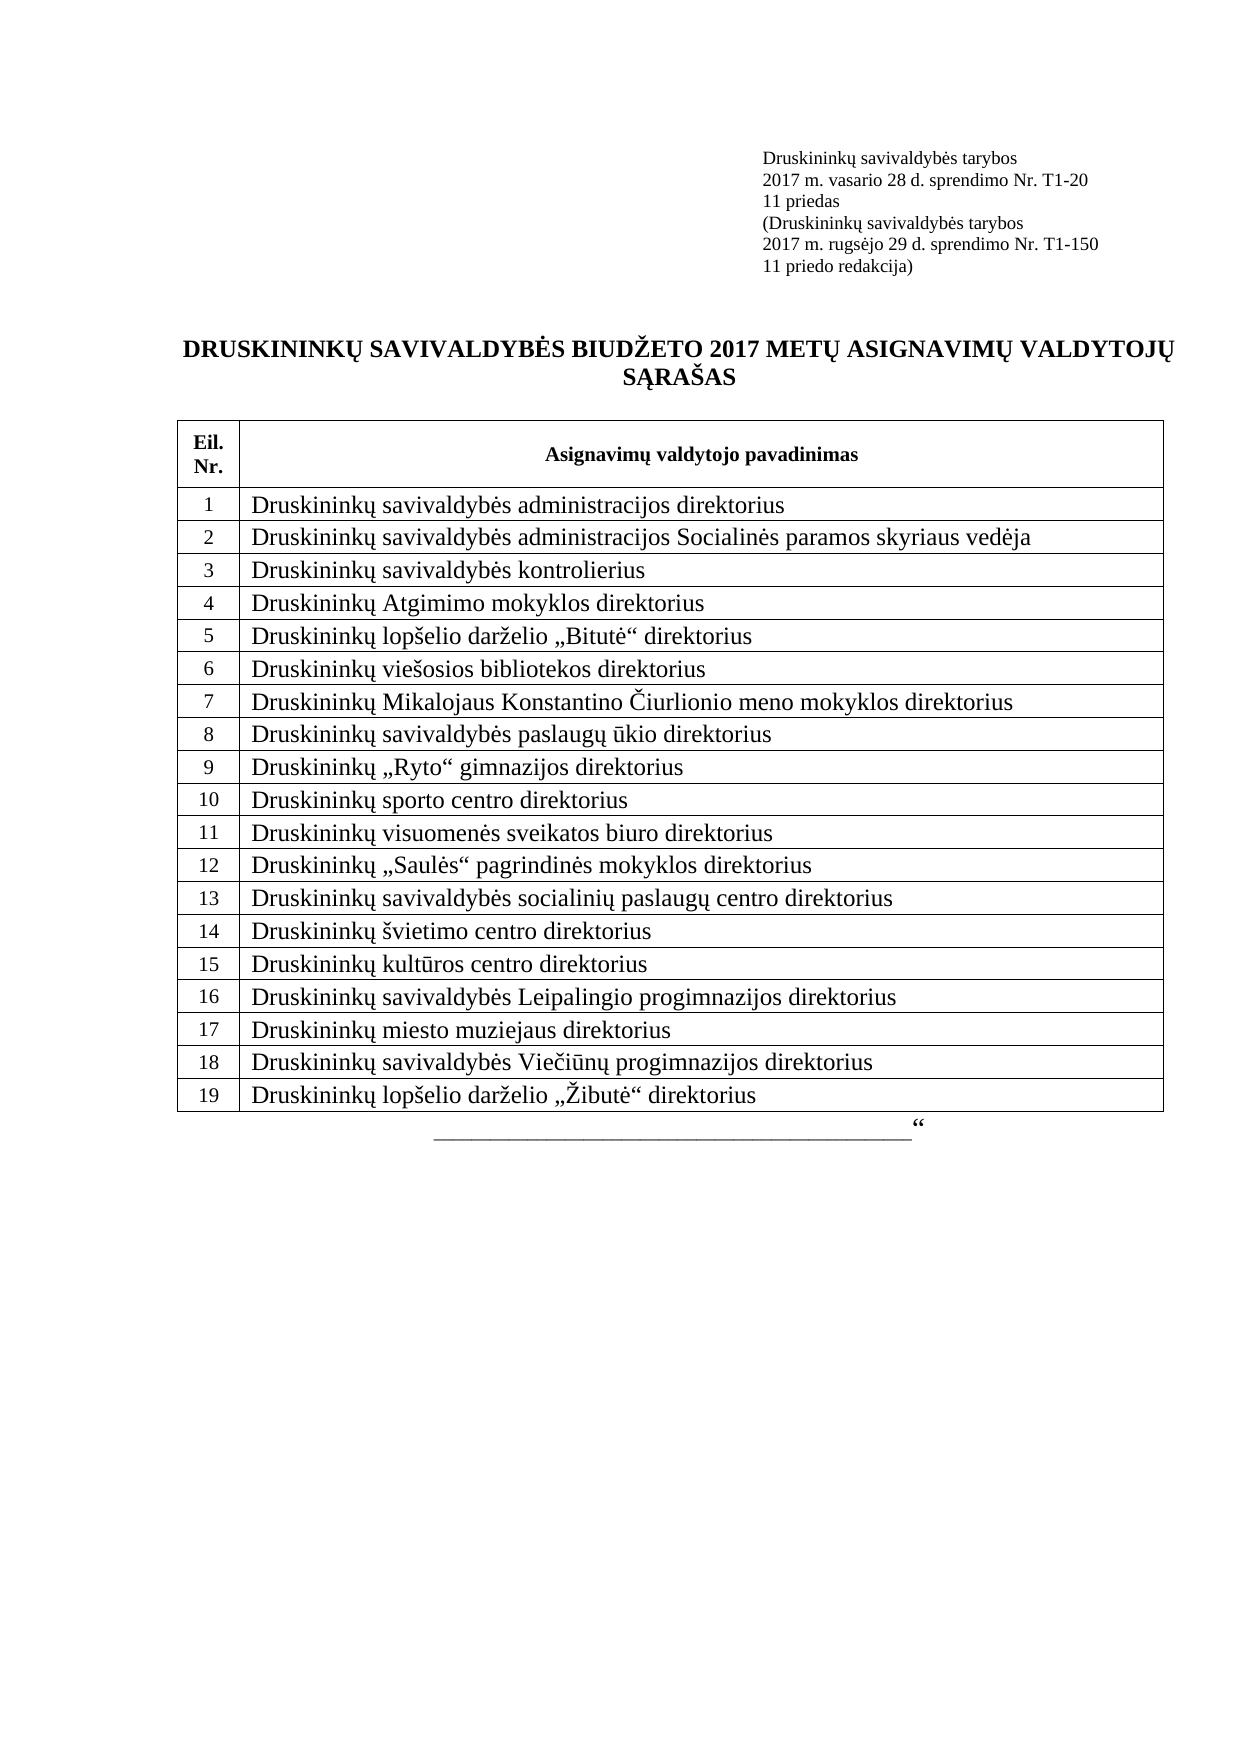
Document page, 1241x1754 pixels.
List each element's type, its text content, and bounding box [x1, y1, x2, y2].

table_cell 13 [178, 882, 239, 914]
table_cell Druskininkų miesto muziejaus direktorius [240, 1013, 1163, 1045]
table_cell 18 [178, 1046, 239, 1078]
table_cell Druskininkų sporto centro direktorius [240, 784, 1163, 815]
table_cell Druskininkų savivaldybės paslaugų ūkio direktorius [240, 718, 1163, 750]
table_cell 10 [178, 784, 239, 815]
table_cell Druskininkų savivaldybės administracijos direktorius [240, 488, 1163, 520]
table_cell 16 [178, 980, 239, 1012]
table_cell Druskininkų švietimo centro direktorius [240, 915, 1163, 947]
table_cell Druskininkų lopšelio darželio „Žibutė“ direktorius [240, 1079, 1163, 1111]
table_cell Druskininkų „Ryto“ gimnazijos direktorius [240, 751, 1163, 782]
table_cell 15 [178, 948, 239, 979]
text 2017 m. rugsėjo 29 d. sprendimo Nr. T1-150 [290, 233, 1181, 255]
table_cell 8 [178, 718, 239, 750]
text Druskininkų savivaldybės tarybos [477, 147, 1181, 168]
text DRUSKININKŲ SAVIVALDYBĖS BIUDŽETO 2017 METŲ ASIGNAVIMŲ VALDYTOJŲ SĄRAŠAS [177, 334, 1181, 391]
table_cell 1 [178, 488, 239, 520]
table_cell Druskininkų Atgimimo mokyklos direktorius [240, 587, 1163, 618]
text (Druskininkų savivaldybės tarybos [290, 212, 1181, 233]
table_header Eil. Nr. [178, 421, 239, 487]
table_cell Druskininkų savivaldybės kontrolierius [240, 554, 1163, 586]
table_cell 14 [178, 915, 239, 947]
table_cell Druskininkų savivaldybės administracijos Socialinės paramos skyriaus vedėja [240, 521, 1163, 553]
table_cell 4 [178, 587, 239, 618]
table_header Asignavimų valdytojo pavadinimas [240, 421, 1163, 487]
text 11 priedas [290, 190, 1181, 212]
table_cell 19 [178, 1079, 239, 1111]
table_cell Druskininkų „Saulės“ pagrindinės mokyklos direktorius [240, 849, 1163, 881]
table_cell Druskininkų savivaldybės Leipalingio progimnazijos direktorius [240, 980, 1163, 1012]
text 2017 m. vasario 28 d. sprendimo Nr. T1-20 [290, 168, 1181, 190]
table_cell 3 [178, 554, 239, 586]
table_cell 9 [178, 751, 239, 782]
table_cell 5 [178, 620, 239, 651]
table_cell Druskininkų visuomenės sveikatos biuro direktorius [240, 816, 1163, 848]
table_cell Druskininkų savivaldybės Viečiūnų progimnazijos direktorius [240, 1046, 1163, 1078]
table_cell 12 [178, 849, 239, 881]
table_cell Druskininkų viešosios bibliotekos direktorius [240, 652, 1163, 684]
table_cell 2 [178, 521, 239, 553]
table_cell 11 [178, 816, 239, 848]
table_cell 17 [178, 1013, 239, 1045]
table_cell Druskininkų kultūros centro direktorius [240, 948, 1163, 979]
table_cell Druskininkų lopšelio darželio „Bitutė“ direktorius [240, 620, 1163, 651]
text ___________________________________________________“ [177, 1112, 1181, 1145]
text 11 priedo redakcija) [290, 255, 1181, 276]
table_cell Druskininkų Mikalojaus Konstantino Čiurlionio meno mokyklos direktorius [240, 685, 1163, 717]
table_cell 7 [178, 685, 239, 717]
table_cell Druskininkų savivaldybės socialinių paslaugų centro direktorius [240, 882, 1163, 914]
table_cell 6 [178, 652, 239, 684]
